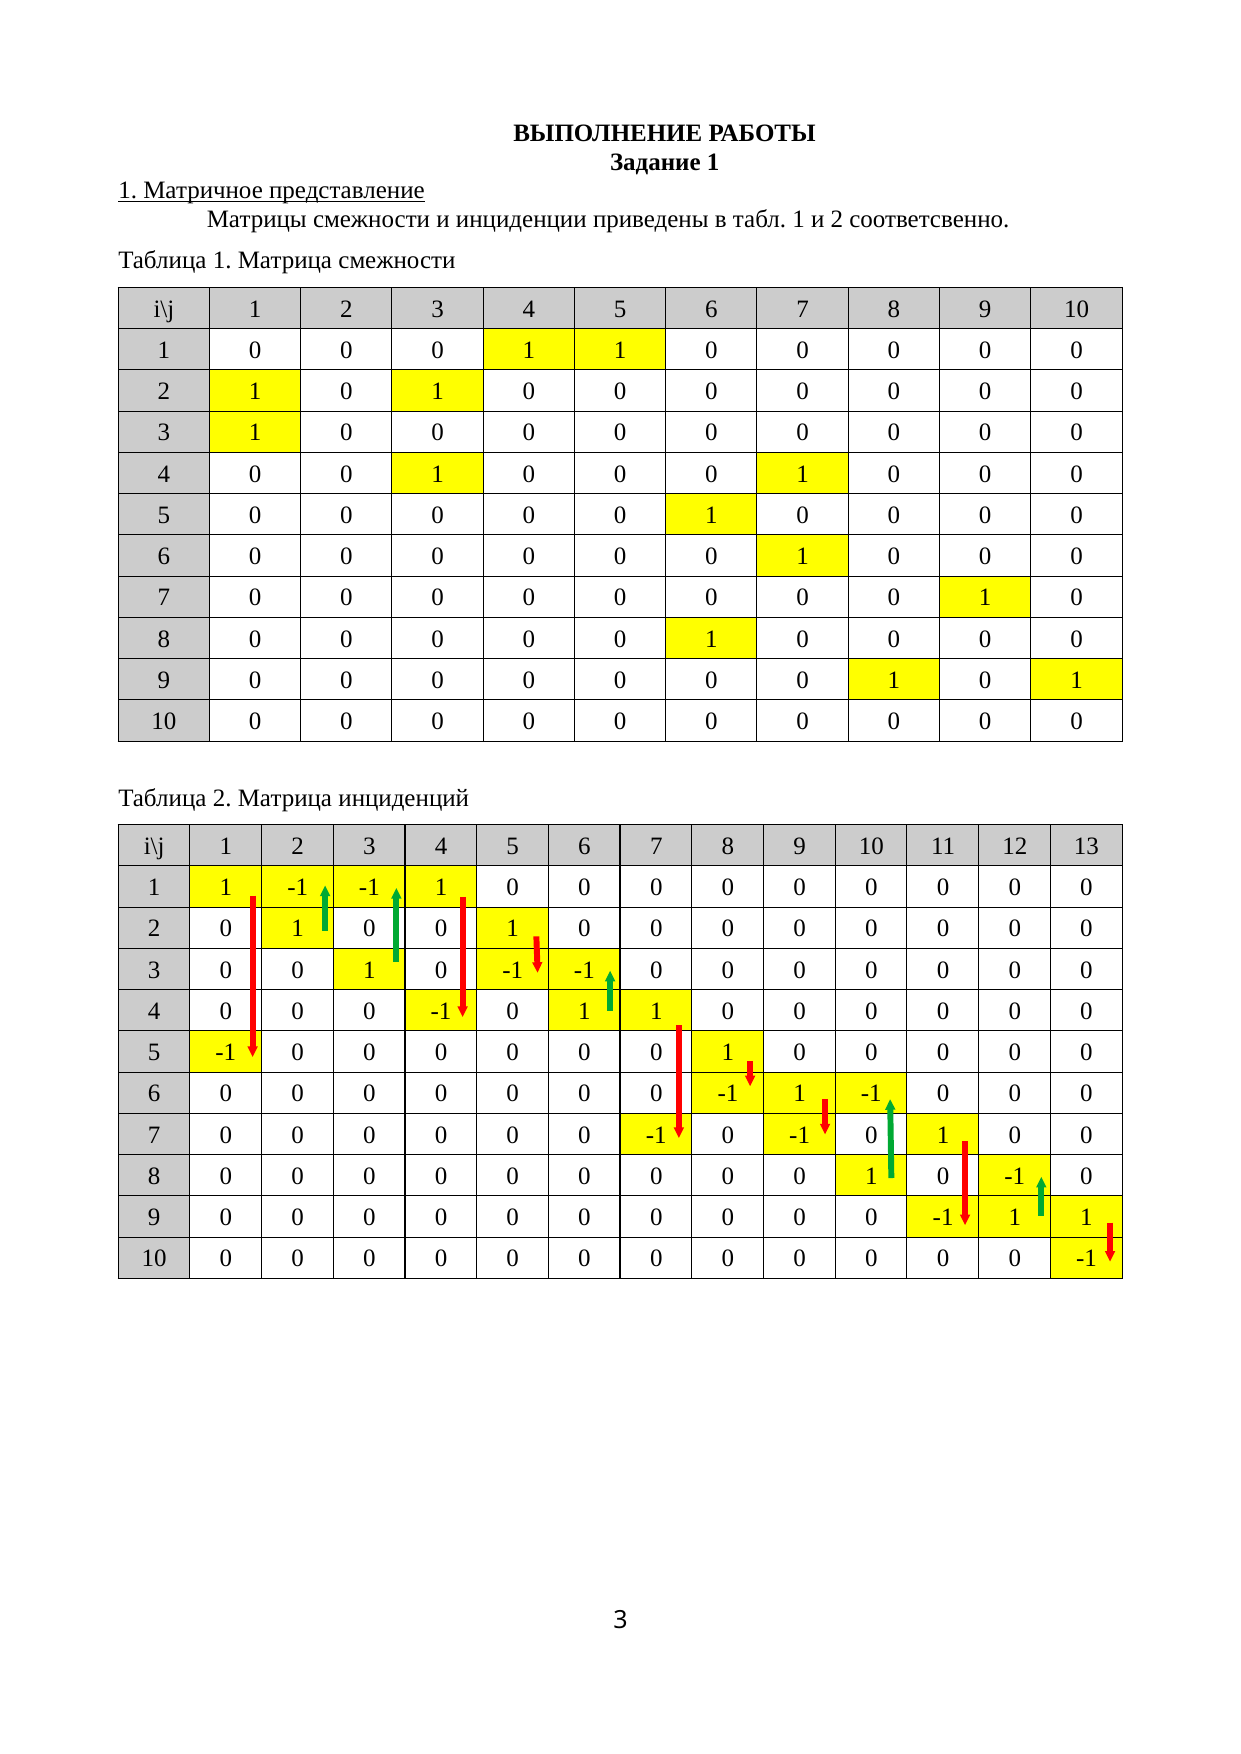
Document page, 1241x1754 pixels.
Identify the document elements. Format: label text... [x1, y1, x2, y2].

table_cell 0 [549, 1196, 619, 1237]
table_cell 0 [406, 1073, 476, 1113]
table_cell 0 [190, 1238, 261, 1278]
table_cell [682, 1031, 691, 1072]
table_cell -1 [190, 1031, 261, 1072]
table_cell 0 [210, 700, 300, 741]
table_cell 0 [1031, 535, 1122, 576]
table_cell 0 [764, 949, 835, 989]
table_cell 0 [836, 990, 906, 1030]
table_cell 0 [484, 618, 574, 658]
table_cell 0 [334, 990, 404, 1030]
table_cell 0 [764, 908, 835, 948]
table_cell 0 [575, 659, 665, 699]
table_cell 0 [301, 370, 391, 411]
table_cell 0 [757, 700, 848, 741]
table_cell 0 [262, 1238, 333, 1278]
table_cell 0 [692, 949, 763, 989]
table_cell 0 [1031, 577, 1122, 617]
table_cell 0 [210, 659, 300, 699]
table_cell 0 [301, 494, 391, 534]
table_cell 0 [334, 1238, 404, 1278]
table_cell 0 [301, 329, 391, 369]
table_cell -1 [621, 1114, 691, 1154]
table_cell 1 [392, 370, 483, 411]
table_cell -1 [477, 949, 548, 989]
table_cell 0 [484, 453, 574, 493]
table_cell 0 [979, 990, 1050, 1030]
table_cell 1 [979, 1196, 1050, 1237]
text Матрицы смежности и инциденции приведены в табл. 1 и 2 соответсвенно. [118, 204, 1122, 233]
table_header i\j [119, 825, 189, 865]
table_header 9 [940, 288, 1030, 328]
table_cell 4 [119, 453, 209, 493]
table_header 10 [836, 825, 906, 865]
table_cell 0 [907, 866, 978, 907]
table_cell 0 [575, 618, 665, 658]
table_cell 0 [392, 535, 483, 576]
table_cell 0 [849, 329, 939, 369]
table_cell 0 [575, 494, 665, 534]
table_cell 0 [907, 1073, 978, 1113]
table_cell 1 [190, 866, 261, 907]
table_header 8 [849, 288, 939, 328]
table_cell 0 [940, 535, 1030, 576]
table_cell 0 [484, 494, 574, 534]
table_cell 0 [549, 1073, 619, 1113]
table_cell 0 [764, 866, 835, 907]
table_cell 0 [1031, 700, 1122, 741]
table_header 2 [301, 288, 391, 328]
table_cell 0 [575, 370, 665, 411]
table_cell 0 [262, 949, 333, 989]
table_cell 0 [392, 700, 483, 741]
table_cell 9 [119, 659, 209, 699]
table_cell 1 [262, 908, 333, 948]
table_cell 0 [1031, 412, 1122, 452]
table_cell 1 [836, 1155, 906, 1195]
table_cell 1 [575, 329, 665, 369]
table_cell 5 [119, 494, 209, 534]
table_cell 0 [190, 1155, 261, 1195]
table_cell 0 [549, 866, 619, 907]
table_cell 0 [549, 1238, 619, 1278]
table_cell 0 [262, 1196, 333, 1237]
table_cell 0 [334, 1073, 404, 1113]
table_cell [399, 908, 404, 948]
table_header 7 [621, 825, 691, 865]
table_cell 0 [190, 1114, 261, 1154]
table_cell 1 [849, 659, 939, 699]
table_cell 0 [979, 1238, 1050, 1278]
table_cell 0 [907, 1155, 962, 1195]
table_cell 0 [621, 1196, 691, 1237]
table_cell 1 [666, 618, 756, 658]
table_cell 0 [210, 618, 300, 658]
table_cell 0 [262, 1073, 333, 1113]
table_cell [466, 908, 476, 948]
table_cell 0 [979, 1073, 1050, 1113]
table_header 6 [666, 288, 756, 328]
table_cell 0 [621, 908, 691, 948]
table_cell 0 [1051, 1155, 1122, 1195]
table_cell -1 [334, 866, 404, 907]
table_header 12 [979, 825, 1050, 865]
table_cell [682, 1073, 691, 1113]
table_cell 0 [549, 1031, 619, 1072]
table_cell 0 [836, 1114, 888, 1154]
table_cell 0 [484, 659, 574, 699]
table_cell 0 [1051, 866, 1122, 907]
table_cell 0 [907, 990, 978, 1030]
table_cell 1 [692, 1031, 763, 1072]
table_cell 1 [764, 1073, 835, 1113]
table_header i\j [119, 288, 209, 328]
text Задание 1 [118, 147, 1122, 176]
table_cell 0 [301, 618, 391, 658]
table_cell 0 [406, 949, 460, 989]
table_cell 0 [940, 329, 1030, 369]
table_cell 0 [849, 453, 939, 493]
table_cell 0 [406, 1031, 476, 1072]
table_cell 0 [1051, 1031, 1122, 1072]
table_cell [466, 949, 476, 989]
table_cell 0 [836, 866, 906, 907]
table_cell 0 [477, 866, 548, 907]
table_cell 0 [849, 618, 939, 658]
table_cell 0 [621, 1238, 691, 1278]
table_cell 0 [757, 412, 848, 452]
table_cell 8 [119, 618, 209, 658]
table_cell 0 [836, 1031, 906, 1072]
table_cell 0 [940, 659, 1030, 699]
table_cell 0 [764, 1031, 835, 1072]
table_cell 0 [575, 412, 665, 452]
table_cell 0 [692, 1196, 763, 1237]
table_header 10 [1031, 288, 1122, 328]
table_cell 4 [119, 990, 189, 1030]
table_header 3 [392, 288, 483, 328]
table_header 7 [757, 288, 848, 328]
table_cell 0 [764, 1196, 835, 1237]
table_cell 0 [392, 329, 483, 369]
table_cell 0 [392, 618, 483, 658]
table_cell 0 [757, 370, 848, 411]
table_cell 0 [757, 577, 848, 617]
text ВЫПОЛНЕНИЕ РАБОТЫ [118, 118, 1122, 147]
table_cell 0 [190, 1073, 261, 1113]
table_cell 0 [210, 577, 300, 617]
table_cell 0 [549, 908, 619, 948]
table_cell 0 [406, 1114, 476, 1154]
table_cell 0 [757, 659, 848, 699]
table_cell 0 [757, 618, 848, 658]
table_header 11 [907, 825, 978, 865]
table_cell -1 [764, 1114, 835, 1154]
table_cell 0 [979, 866, 1050, 907]
table_cell 2 [119, 370, 209, 411]
table_cell 0 [666, 535, 756, 576]
table_cell 0 [406, 1196, 476, 1237]
table_cell 0 [210, 329, 300, 369]
table_cell 0 [1031, 370, 1122, 411]
table_cell 0 [849, 370, 939, 411]
table_cell [256, 908, 261, 948]
table_header 3 [334, 825, 404, 865]
table_cell 0 [1051, 990, 1122, 1030]
table_header 6 [549, 825, 619, 865]
table_cell 0 [477, 990, 548, 1030]
text Таблица 1. Матрица смежности [118, 246, 1122, 274]
table_cell 8 [119, 1155, 189, 1195]
table_cell 0 [262, 1031, 333, 1072]
table_cell 1 [549, 990, 619, 1030]
table_cell 0 [907, 1031, 978, 1072]
table_cell 6 [119, 1073, 189, 1113]
table_header 1 [210, 288, 300, 328]
table_cell 0 [979, 908, 1050, 948]
table_cell 0 [836, 908, 906, 948]
table_cell 0 [210, 535, 300, 576]
table_cell 0 [907, 1238, 978, 1278]
table_cell 0 [692, 866, 763, 907]
table_cell 1 [484, 329, 574, 369]
table_cell 1 [406, 866, 476, 907]
table_cell 0 [666, 370, 756, 411]
table_cell [256, 990, 261, 1030]
table_cell 0 [477, 1073, 548, 1113]
table_cell 0 [190, 908, 250, 948]
table_cell 0 [210, 494, 300, 534]
table_cell 0 [940, 700, 1030, 741]
table_cell 0 [484, 535, 574, 576]
table_cell 0 [666, 659, 756, 699]
table_cell 0 [836, 949, 906, 989]
table_cell 0 [940, 370, 1030, 411]
table_header 1 [190, 825, 261, 865]
table_cell 0 [301, 577, 391, 617]
table_cell 0 [477, 1238, 548, 1278]
table_cell 0 [1051, 1114, 1122, 1154]
table_cell 10 [119, 1238, 189, 1278]
table_cell 1 [119, 866, 189, 907]
table_cell 0 [392, 494, 483, 534]
table_cell 0 [849, 494, 939, 534]
table_cell -1 [692, 1073, 763, 1113]
table_cell 0 [301, 700, 391, 741]
table_cell 0 [666, 329, 756, 369]
table_cell 0 [666, 453, 756, 493]
table_cell 10 [119, 700, 209, 741]
table_cell 1 [334, 949, 404, 989]
table_cell 0 [692, 1155, 763, 1195]
table_cell 0 [849, 577, 939, 617]
table_cell 0 [979, 1031, 1050, 1072]
table_cell 1 [621, 990, 691, 1030]
table_cell -1 [406, 990, 476, 1030]
table_cell 0 [836, 1196, 906, 1237]
table_cell 1 [1051, 1196, 1122, 1237]
table_cell 0 [301, 412, 391, 452]
table_cell 3 [119, 949, 189, 989]
table_cell 0 [666, 412, 756, 452]
table_cell [256, 949, 261, 989]
table_cell 0 [477, 1114, 548, 1154]
table_cell 1 [666, 494, 756, 534]
table_cell 0 [940, 618, 1030, 658]
table_cell 0 [334, 908, 393, 948]
table_cell 1 [392, 453, 483, 493]
table_cell 0 [484, 700, 574, 741]
table_cell -1 [262, 866, 333, 907]
table_cell 0 [477, 1155, 548, 1195]
table_cell 0 [849, 535, 939, 576]
table_cell 0 [940, 494, 1030, 534]
table_cell 0 [666, 700, 756, 741]
table_cell 6 [119, 535, 209, 576]
table_cell 0 [262, 1114, 333, 1154]
table_cell 3 [119, 412, 209, 452]
table_cell 0 [484, 412, 574, 452]
table_cell 0 [757, 494, 848, 534]
table_cell 0 [392, 412, 483, 452]
table_cell 0 [764, 1238, 835, 1278]
table_cell 0 [621, 1155, 691, 1195]
table_cell 0 [262, 1155, 333, 1195]
table_cell 9 [119, 1196, 189, 1237]
text 1. Матричное представление [118, 176, 1122, 204]
table_cell 0 [484, 577, 574, 617]
table_cell 0 [692, 990, 763, 1030]
table_cell 0 [836, 1238, 906, 1278]
table_cell 0 [692, 1114, 763, 1154]
table_cell 0 [692, 1238, 763, 1278]
table_cell 0 [764, 1155, 835, 1195]
table_cell 0 [1031, 329, 1122, 369]
table_cell 0 [940, 453, 1030, 493]
table_header 9 [764, 825, 835, 865]
table_cell 0 [940, 412, 1030, 452]
table_header 13 [1051, 825, 1122, 865]
table_cell 0 [301, 535, 391, 576]
table_cell 1 [1031, 659, 1122, 699]
table_cell 1 [907, 1114, 978, 1154]
table_cell 0 [849, 700, 939, 741]
table_cell 0 [621, 949, 691, 989]
table_cell 0 [334, 1155, 404, 1195]
table_cell -1 [1051, 1238, 1122, 1278]
table_cell 0 [907, 908, 978, 948]
table_cell 0 [1031, 494, 1122, 534]
table_cell 1 [757, 453, 848, 493]
table_cell 1 [119, 329, 209, 369]
table_cell 0 [575, 535, 665, 576]
table_cell 0 [477, 1031, 548, 1072]
table_cell 0 [477, 1196, 548, 1237]
table_cell 0 [301, 453, 391, 493]
table_cell 1 [210, 412, 300, 452]
table_cell [894, 1114, 906, 1154]
table_cell 0 [1051, 949, 1122, 989]
table_header 2 [262, 825, 333, 865]
table_cell 0 [575, 577, 665, 617]
table_cell 1 [477, 908, 548, 948]
table_cell 0 [334, 1114, 404, 1154]
table_cell 0 [764, 990, 835, 1030]
table_header 8 [692, 825, 763, 865]
table_header 5 [575, 288, 665, 328]
table_cell 0 [392, 659, 483, 699]
table_cell [968, 1155, 978, 1195]
table_cell 0 [979, 949, 1050, 989]
table_header 5 [477, 825, 548, 865]
table_cell 0 [692, 908, 763, 948]
table_cell 0 [621, 1031, 676, 1072]
table_cell 0 [1031, 618, 1122, 658]
table_cell -1 [836, 1073, 906, 1113]
table_cell 0 [190, 990, 250, 1030]
table_cell -1 [549, 949, 619, 989]
table_cell 0 [757, 329, 848, 369]
table_cell 0 [334, 1031, 404, 1072]
table_cell 0 [849, 412, 939, 452]
table_cell 0 [549, 1114, 619, 1154]
text Таблица 2. Матрица инциденций [118, 783, 1122, 812]
table_cell 0 [190, 1196, 261, 1237]
table_cell 0 [575, 700, 665, 741]
table_cell 7 [119, 577, 209, 617]
table_cell 0 [907, 949, 978, 989]
table_cell -1 [979, 1155, 1050, 1195]
table_cell 0 [210, 453, 300, 493]
table_cell 0 [406, 908, 460, 948]
table_cell -1 [907, 1196, 978, 1237]
table_cell 0 [1051, 908, 1122, 948]
table_cell 0 [190, 949, 250, 989]
table_cell 7 [119, 1114, 189, 1154]
table_header 4 [406, 825, 476, 865]
table_cell 0 [979, 1114, 1050, 1154]
table_cell 0 [549, 1155, 619, 1195]
table_cell 0 [392, 577, 483, 617]
table_cell 5 [119, 1031, 189, 1072]
table_cell 1 [210, 370, 300, 411]
table_cell 0 [334, 1196, 404, 1237]
table_cell 0 [621, 866, 691, 907]
table_cell 0 [621, 1073, 676, 1113]
table_cell 0 [301, 659, 391, 699]
table_cell 0 [666, 577, 756, 617]
table_cell 0 [1051, 1073, 1122, 1113]
table_cell 0 [1031, 453, 1122, 493]
table_cell 0 [484, 370, 574, 411]
table_cell 0 [406, 1155, 476, 1195]
table_cell 0 [575, 453, 665, 493]
table_header 4 [484, 288, 574, 328]
table_cell 1 [940, 577, 1030, 617]
table_cell 2 [119, 908, 189, 948]
table_cell 0 [406, 1238, 476, 1278]
table_cell 0 [262, 990, 333, 1030]
table_cell 1 [757, 535, 848, 576]
